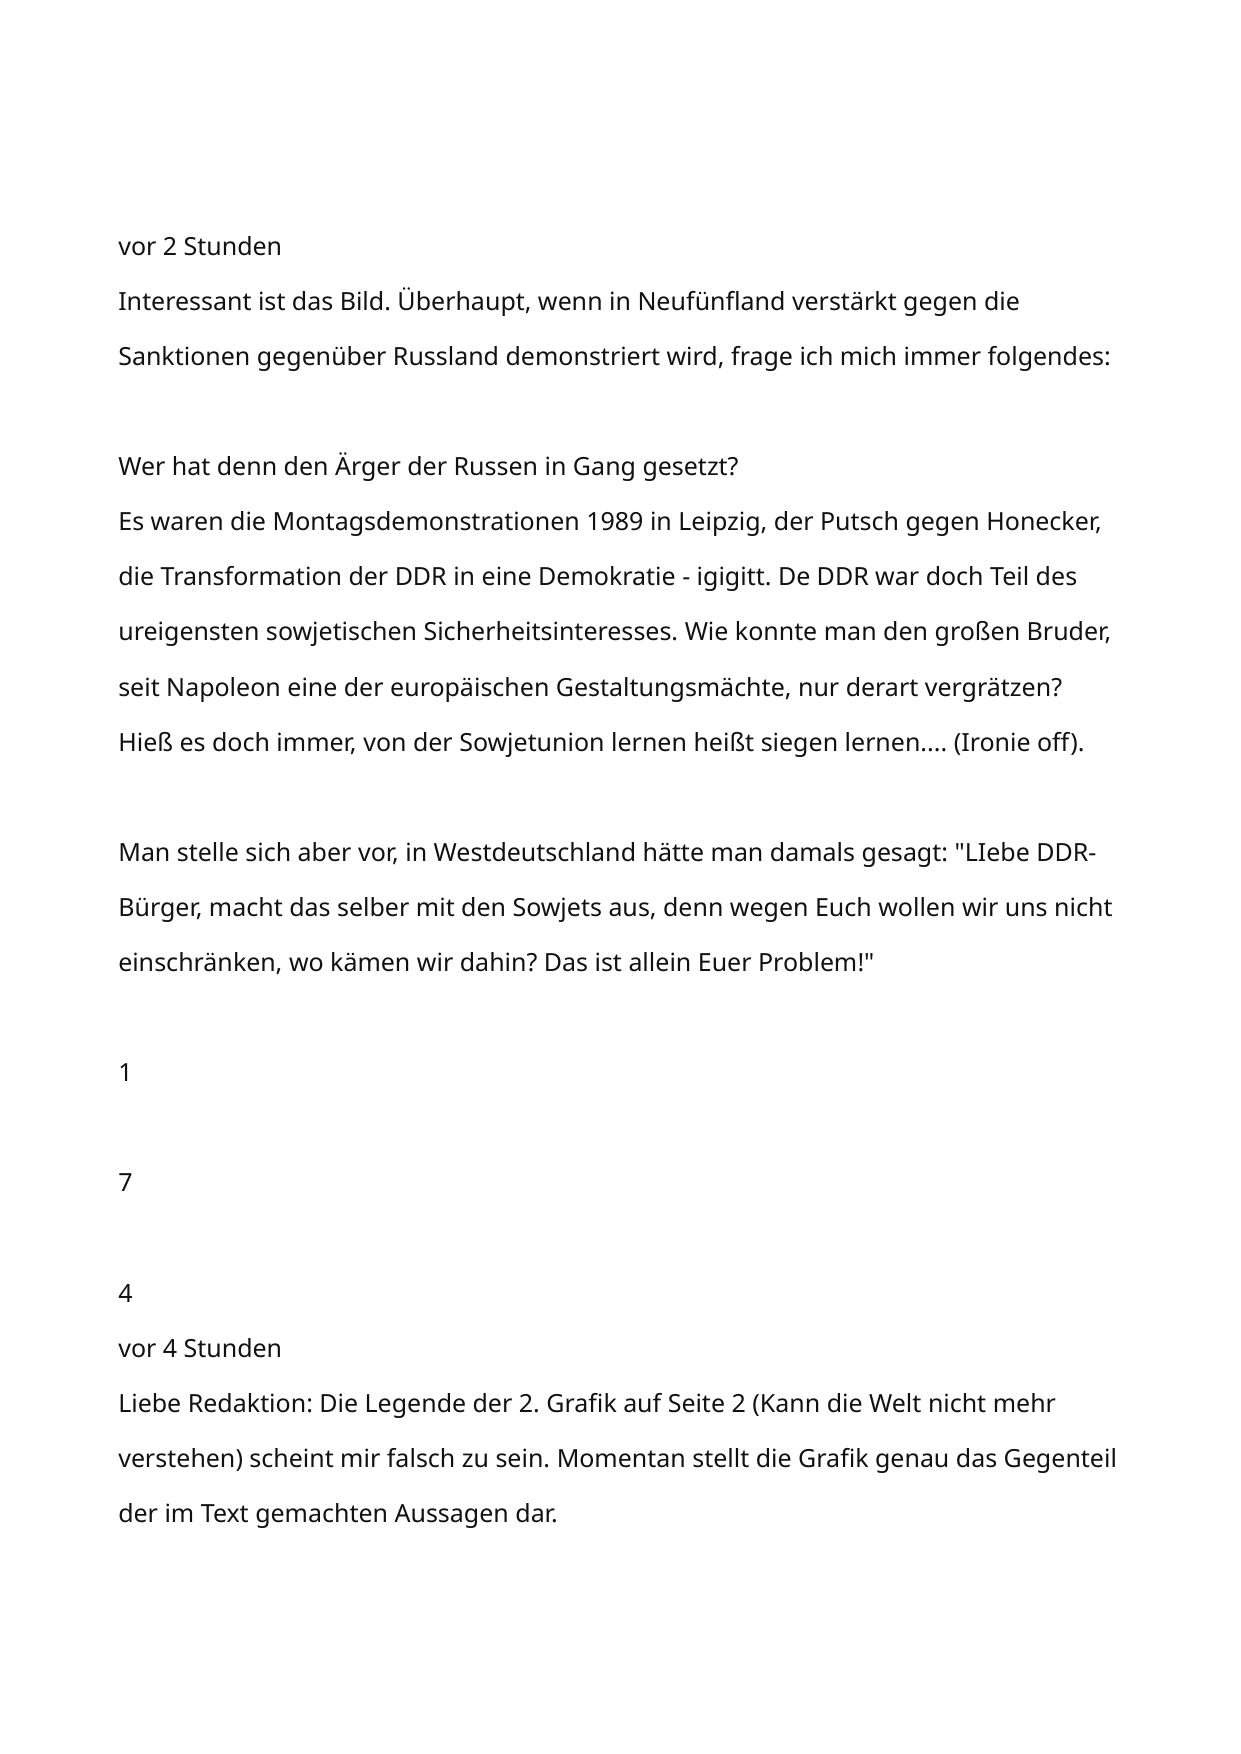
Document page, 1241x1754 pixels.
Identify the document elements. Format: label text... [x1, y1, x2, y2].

text Interessant ist das Bild. Überhaupt, wenn in Neufünfland verstärkt gegen die Sanktionen gegenüber Russland demonstriert wird, frage ich mich immer folgendes: [118, 283, 1122, 373]
text 4 [118, 1275, 1122, 1309]
text Wer hat denn den Ärger der Russen in Gang gesetzt? [118, 449, 1122, 483]
text 7 [118, 1165, 1122, 1199]
text vor 2 Stunden [118, 228, 1122, 262]
text Man stelle sich aber vor, in Westdeutschland hätte man damals gesagt: "LIebe DDR-Bürger, macht das selber mit den Sowjets aus, denn wegen Euch wollen wir uns nicht einschränken, wo kämen wir dahin? Das ist allein Euer Problem!" [118, 834, 1122, 979]
text vor 4 Stunden [118, 1330, 1122, 1364]
text Liebe Redaktion: Die Legende der 2. Grafik auf Seite 2 (Kann die Welt nicht mehr verstehen) scheint mir falsch zu sein. Momentan stellt die Grafik genau das Gegenteil der im Text gemachten Aussagen dar. [118, 1386, 1122, 1530]
text Es waren die Montagsdemonstrationen 1989 in Leipzig, der Putsch gegen Honecker, die Transformation der DDR in eine Demokratie - igigitt. De DDR war doch Teil des ureigensten sowjetischen Sicherheitsinteresses. Wie konnte man den großen Bruder, seit Napoleon eine der europäischen Gestaltungsmächte, nur derart vergrätzen? Hieß es doch immer, von der Sowjetunion lernen heißt siegen lernen.... (Ironie off). [118, 504, 1122, 758]
text 1 [118, 1055, 1122, 1089]
